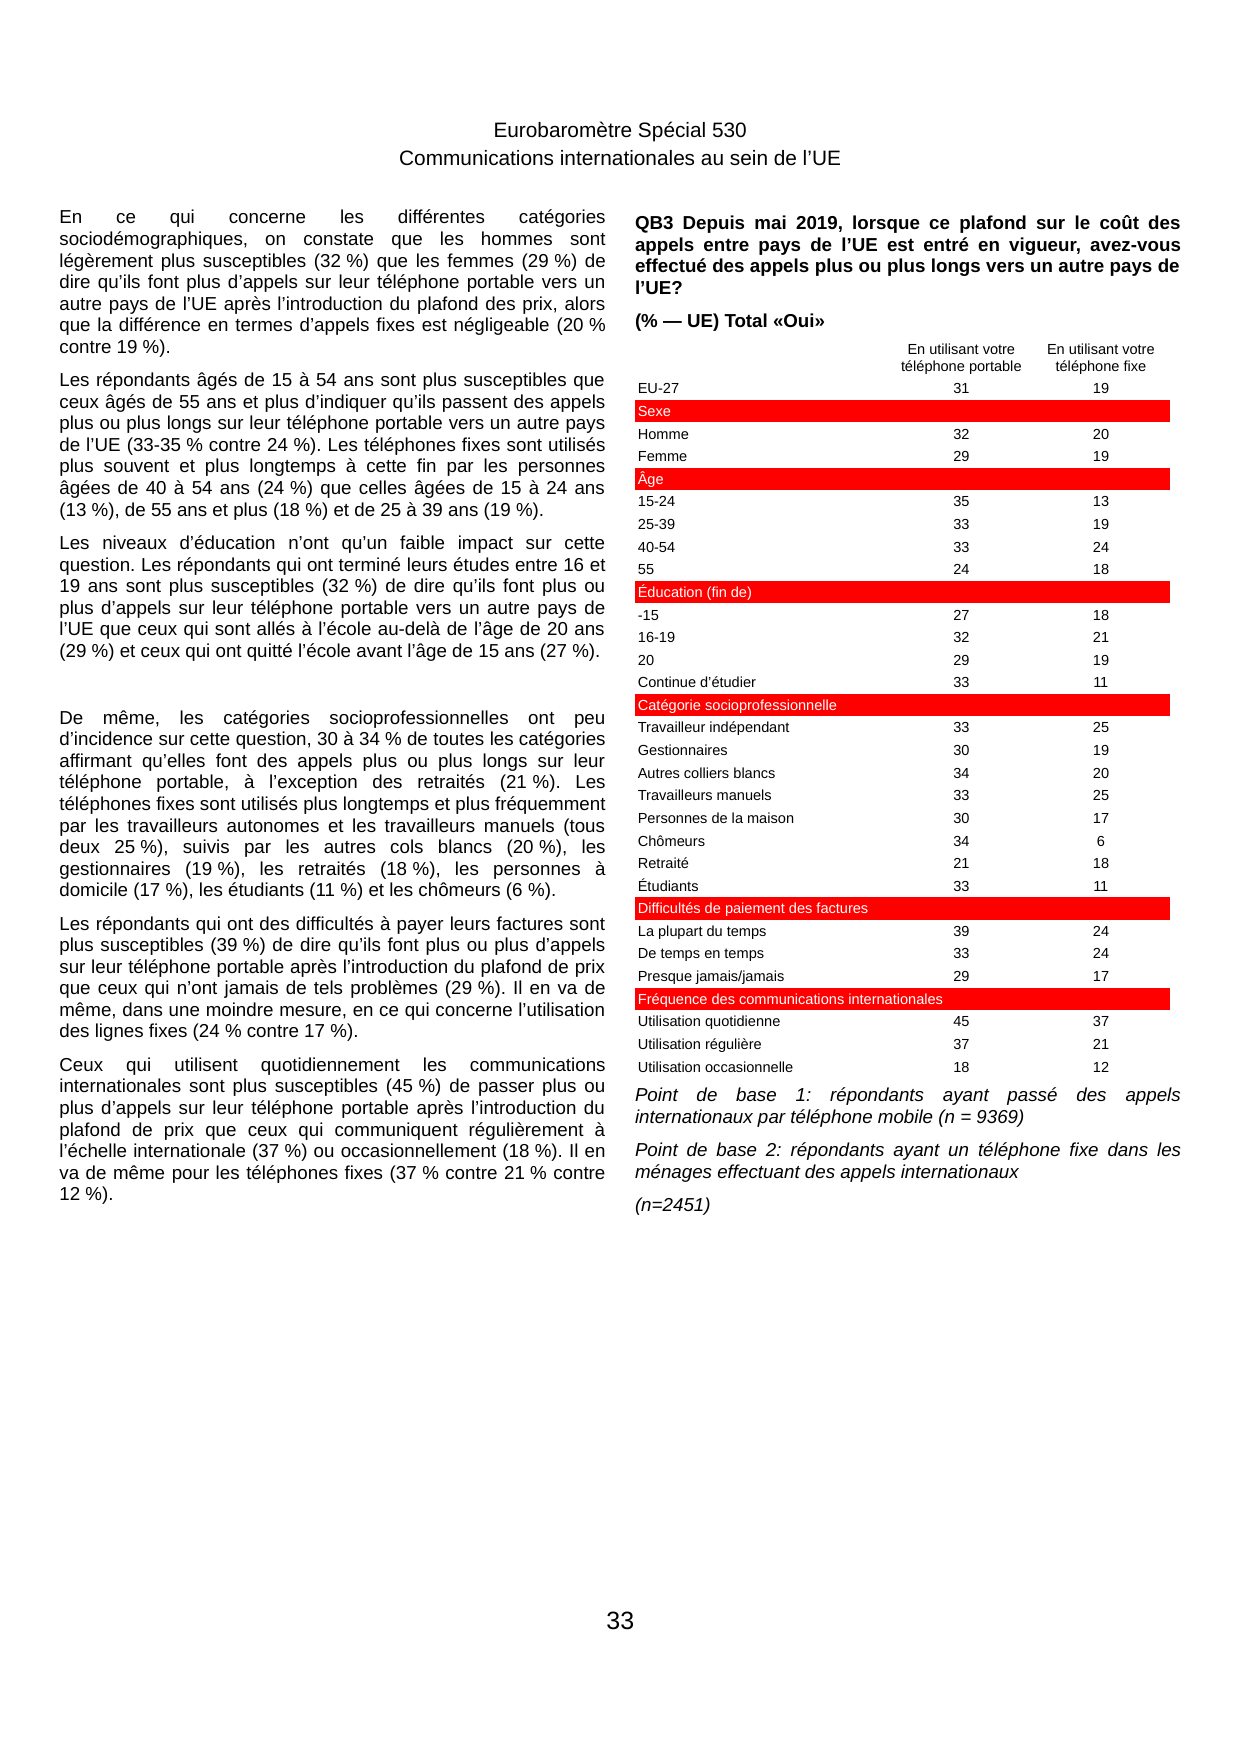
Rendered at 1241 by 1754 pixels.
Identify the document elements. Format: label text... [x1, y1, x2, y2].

table_cell Utilisation quotidienne [635, 1010, 891, 1033]
table_cell Travailleurs manuels [635, 784, 891, 807]
table_cell 18 [1031, 603, 1170, 626]
table_cell 11 [1031, 875, 1170, 897]
table_cell 33 [891, 671, 1031, 694]
table_cell Utilisation occasionnelle [635, 1055, 891, 1078]
table_cell EU-27 [635, 377, 891, 400]
table_cell Continue d’étudier [635, 671, 891, 694]
table_cell 19 [1031, 739, 1170, 761]
table_cell 24 [1031, 535, 1170, 558]
table_cell 19 [1031, 513, 1170, 535]
table_cell 29 [891, 445, 1031, 468]
table_cell 20 [1031, 761, 1170, 784]
table_cell 39 [891, 920, 1031, 942]
table_cell 12 [1031, 1055, 1170, 1078]
table_cell 55 [635, 558, 891, 581]
text Ceux qui utilisent quotidiennement les communications internationales sont plus susceptibles (45 %) de passer plus ou plus d’appels sur leur téléphone portable après l’introduction du plafond de prix que ceux qui communiquent régulièrement à l’échelle internationale (37 %) ou occasionnellement (18 %). Il en va de même pour les téléphones fixes (37 % contre 21 % contre 12 %). [59, 1054, 605, 1205]
table_cell Utilisation régulière [635, 1033, 891, 1055]
table_cell 24 [891, 558, 1031, 581]
table_cell 25-39 [635, 513, 891, 535]
table_cell Étudiants [635, 875, 891, 897]
table_cell 21 [891, 852, 1031, 874]
table_cell 25 [1031, 784, 1170, 807]
text En ce qui concerne les différentes catégories sociodémographiques, on constate que les hommes sont légèrement plus susceptibles (32 %) que les femmes (29 %) de dire qu’ils font plus d’appels sur leur téléphone portable vers un autre pays de l’UE après l’introduction du plafond des prix, alors que la différence en termes d’appels fixes est négligeable (20 % contre 19 %). [59, 206, 605, 357]
table_cell 33 [891, 513, 1031, 535]
text De même, les catégories socioprofessionnelles ont peu d’incidence sur cette question, 30 à 34 % de toutes les catégories affirmant qu’elles font des appels plus ou plus longs sur leur téléphone portable, à l’exception des retraités (21 %). Les téléphones fixes sont utilisés plus longtemps et plus fréquemment par les travailleurs autonomes et les travailleurs manuels (tous deux 25 %), suivis par les autres cols blancs (20 %), les gestionnaires (19 %), les retraités (18 %), les personnes à domicile (17 %), les étudiants (11 %) et les chômeurs (6 %). [59, 707, 605, 901]
table_cell 45 [891, 1010, 1031, 1033]
table_cell 20 [1031, 423, 1170, 445]
table_cell 16-19 [635, 626, 891, 648]
table_cell 33 [891, 535, 1031, 558]
table_cell Presque jamais/jamais [635, 965, 891, 987]
table_cell 21 [1031, 1033, 1170, 1055]
table_cell 17 [1031, 807, 1170, 829]
table_cell 31 [891, 377, 1031, 400]
table_cell Sexe [635, 400, 1170, 422]
table_cell 35 [891, 490, 1031, 513]
table_cell [891, 468, 1031, 490]
table_cell 21 [1031, 626, 1170, 648]
table_cell -15 [635, 603, 891, 626]
table_cell Femme [635, 445, 891, 468]
table_cell 19 [1031, 649, 1170, 671]
table_cell 37 [891, 1033, 1031, 1055]
table_cell 32 [891, 423, 1031, 445]
table_header En utilisant votre téléphone portable [891, 338, 1031, 377]
table_cell Homme [635, 423, 891, 445]
table_cell 13 [1031, 490, 1170, 513]
text (n=2451) [635, 1194, 1181, 1215]
text (% — UE) Total «Oui» [635, 310, 1181, 332]
table_cell Autres colliers blancs [635, 761, 891, 784]
text Les répondants qui ont des difficultés à payer leurs factures sont plus susceptibles (39 %) de dire qu’ils font plus ou plus d’appels sur leur téléphone portable après l’introduction du plafond de prix que ceux qui n’ont jamais de tels problèmes (29 %). Il en va de même, dans une moindre mesure, en ce qui concerne l’utilisation des lignes fixes (24 % contre 17 %). [59, 912, 605, 1042]
table_cell 40-54 [635, 535, 891, 558]
table_header [635, 338, 891, 377]
table_cell Difficultés de paiement des factures [635, 897, 1170, 920]
table_cell [1031, 468, 1170, 490]
table_cell 33 [891, 716, 1031, 739]
table_cell La plupart du temps [635, 920, 891, 942]
table_cell Âge [635, 468, 891, 490]
table_cell 32 [891, 626, 1031, 648]
table_cell 17 [1031, 965, 1170, 987]
table_cell 19 [1031, 377, 1170, 400]
table_cell 30 [891, 739, 1031, 761]
text QB3 Depuis mai 2019, lorsque ce plafond sur le coût des appels entre pays de l’UE est entré en vigueur, avez-vous effectué des appels plus ou plus longs vers un autre pays de l’UE? [635, 212, 1181, 298]
table_cell 33 [891, 875, 1031, 897]
table_cell 11 [1031, 671, 1170, 694]
table_cell Retraité [635, 852, 891, 874]
table_cell Fréquence des communications internationales [635, 988, 1170, 1010]
table_cell 6 [1031, 829, 1170, 852]
text Point de base 2: répondants ayant un téléphone fixe dans les ménages effectuant des appels internationaux [635, 1139, 1181, 1182]
table_cell 24 [1031, 942, 1170, 965]
table_cell 29 [891, 649, 1031, 671]
table_cell 33 [891, 942, 1031, 965]
table_cell 18 [1031, 852, 1170, 874]
text Les répondants âgés de 15 à 54 ans sont plus susceptibles que ceux âgés de 55 ans et plus d’indiquer qu’ils passent des appels plus ou plus longs sur leur téléphone portable vers un autre pays de l’UE (33-35 % contre 24 %). Les téléphones fixes sont utilisés plus souvent et plus longtemps à cette fin par les personnes âgées de 40 à 54 ans (24 %) que celles âgées de 15 à 24 ans (13 %), de 55 ans et plus (18 %) et de 25 à 39 ans (19 %). [59, 369, 605, 520]
table_cell 30 [891, 807, 1031, 829]
table_header En utilisant votre téléphone fixe [1031, 338, 1170, 377]
table_cell 18 [1031, 558, 1170, 581]
table_cell 34 [891, 761, 1031, 784]
text Les niveaux d’éducation n’ont qu’un faible impact sur cette question. Les répondants qui ont terminé leurs études entre 16 et 19 ans sont plus susceptibles (32 %) de dire qu’ils font plus ou plus d’appels sur leur téléphone portable vers un autre pays de l’UE que ceux qui sont allés à l’école au-delà de l’âge de 20 ans (29 %) et ceux qui ont quitté l’école avant l’âge de 15 ans (27 %). [59, 532, 605, 661]
table_cell Gestionnaires [635, 739, 891, 761]
table_cell De temps en temps [635, 942, 891, 965]
table_cell Chômeurs [635, 829, 891, 852]
table_cell Travailleur indépendant [635, 716, 891, 739]
table_cell Catégorie socioprofessionnelle [635, 694, 1170, 716]
table_cell 20 [635, 649, 891, 671]
table_cell Personnes de la maison [635, 807, 891, 829]
table_cell 24 [1031, 920, 1170, 942]
table_cell 29 [891, 965, 1031, 987]
table_cell 37 [1031, 1010, 1170, 1033]
table_cell 18 [891, 1055, 1031, 1078]
text Point de base 1: répondants ayant passé des appels internationaux par téléphone mobile (n = 9369) [635, 1084, 1181, 1127]
table_cell 19 [1031, 445, 1170, 468]
table_cell 15-24 [635, 490, 891, 513]
table_cell 34 [891, 829, 1031, 852]
table_cell 33 [891, 784, 1031, 807]
table_cell Éducation (fin de) [635, 581, 1170, 603]
table_cell 27 [891, 603, 1031, 626]
table_cell 25 [1031, 716, 1170, 739]
